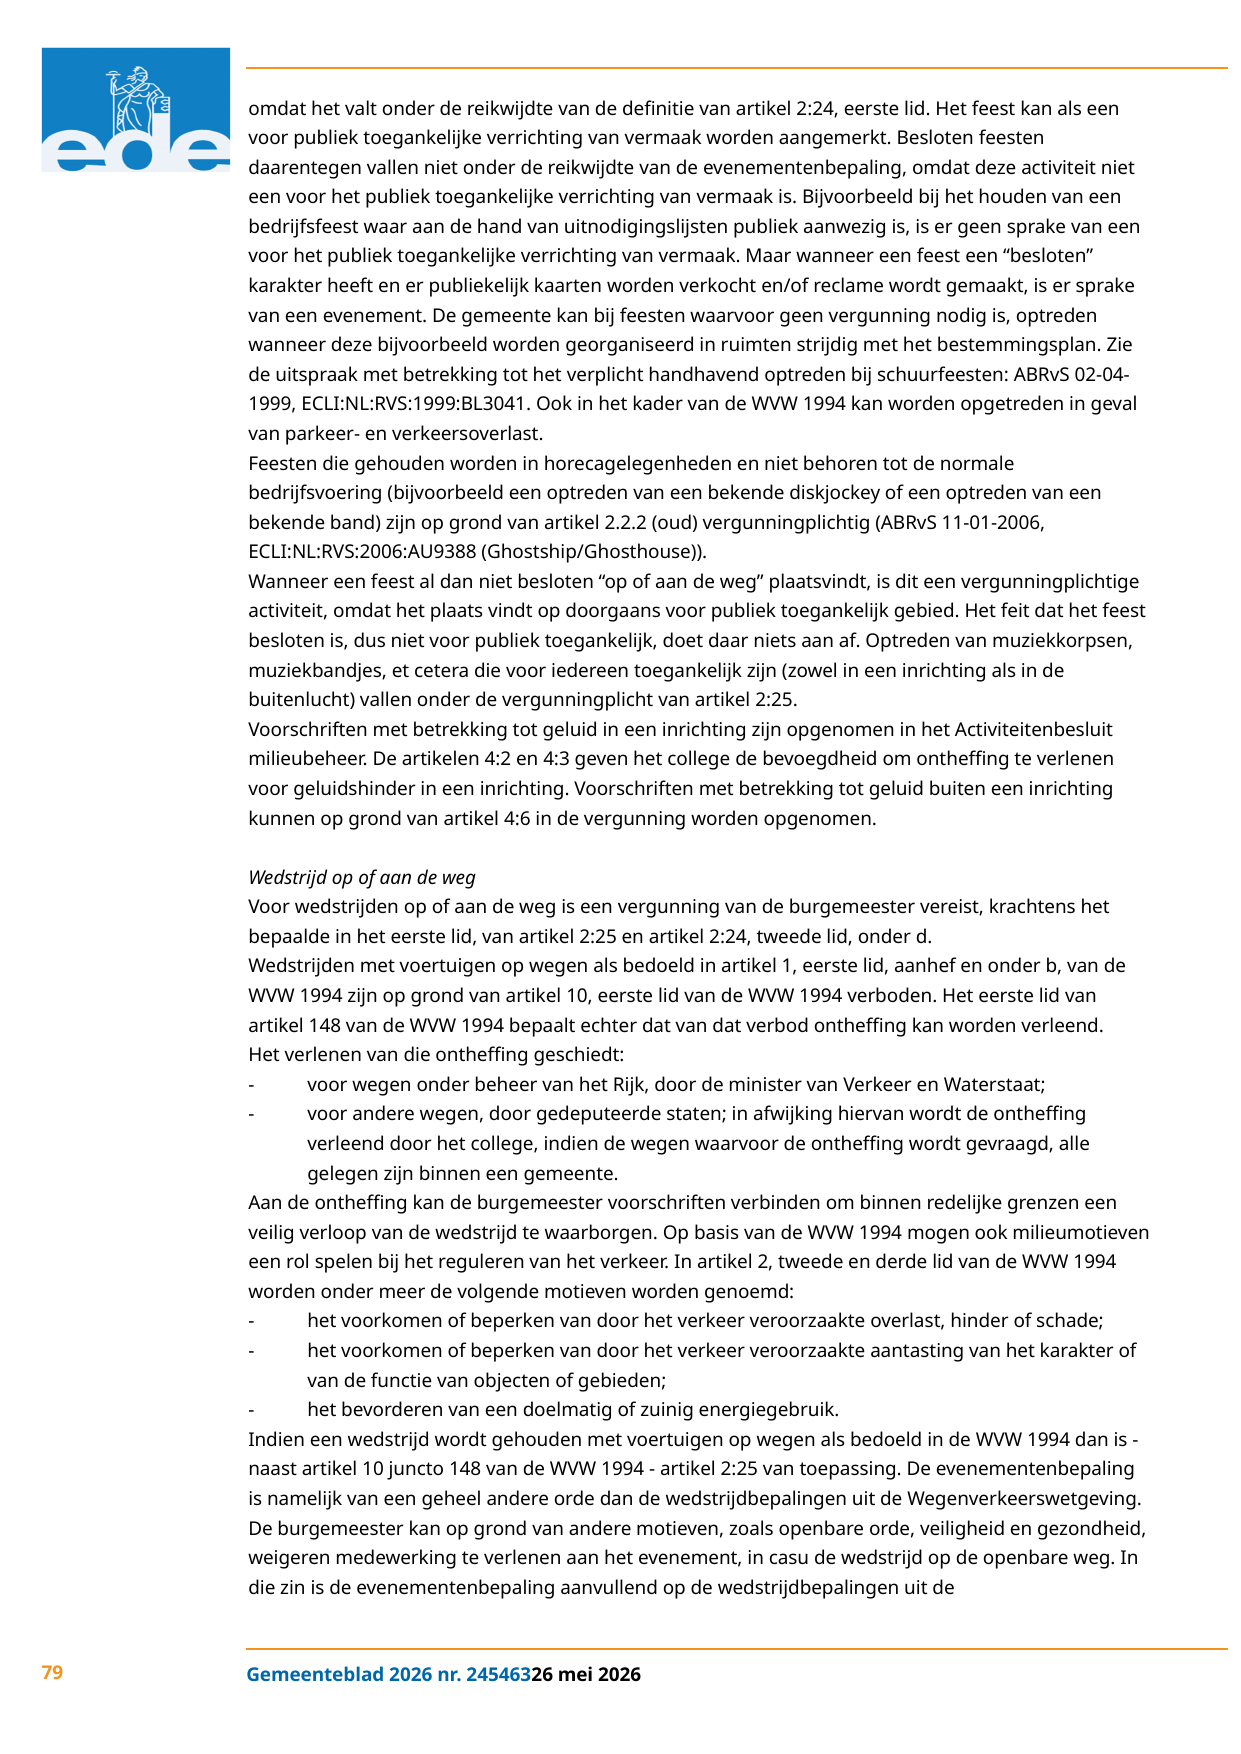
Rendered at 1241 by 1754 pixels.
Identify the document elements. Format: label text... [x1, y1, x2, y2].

text Feesten die gehouden worden in horecagelegenheden en niet behoren tot de normale bedrijfsvoering (bijvoorbeeld een optreden van een bekende diskjockey of een optreden van een bekende band) zijn op grond van artikel 2.2.2 (oud) vergunningplichtig (ABRvS 11-01-2006, ECLI:NL:RVS:2006:AU9388 (Ghostship/Ghosthouse)). [248, 450, 1152, 564]
list het voorkomen of beperken van door het verkeer veroorzaakte overlast, hinder of schade; [248, 1308, 1152, 1333]
text Indien een wedstrijd wordt gehouden met voertuigen op wegen als bedoeld in de WVW 1994 dan is - naast artikel 10 juncto 148 van de WVW 1994 - artikel 2:25 van toepassing. De evenementenbepaling is namelijk van een geheel andere orde dan de wedstrijdbepalingen uit de Wegenverkeerswetgeving. De burgemeester kan op grond van andere motieven, zoals openbare orde, veiligheid en gezondheid, weigeren medewerking te verlenen aan het evenement, in casu de wedstrijd op de openbare weg. In die zin is de evenementenbepaling aanvullend op de wedstrijdbepalingen uit de [248, 1426, 1152, 1600]
list het voorkomen of beperken van door het verkeer veroorzaakte aantasting van het karakter of van de functie van objecten of gebieden; [248, 1337, 1152, 1393]
text Het verlenen van die ontheffing geschiedt: [248, 1041, 1152, 1067]
text Voorschriften met betrekking tot geluid in een inrichting zijn opgenomen in het Activiteitenbesluit milieubeheer. De artikelen 4:2 en 4:3 geven het college de bevoegdheid om ontheffing te verlenen voor geluidshinder in een inrichting. Voorschriften met betrekking tot geluid buiten een inrichting kunnen op grond van artikel 4:6 in de vergunning worden opgenomen. [248, 716, 1152, 831]
text Wedstrijden met voertuigen op wegen als bedoeld in artikel 1, eerste lid, aanhef en onder b, van de WVW 1994 zijn op grond van artikel 10, eerste lid van de WVW 1994 verboden. Het eerste lid van artikel 148 van de WVW 1994 bepaalt echter dat van dat verbod ontheffing kan worden verleend. [248, 953, 1152, 1038]
list het bevorderen van een doelmatig of zuinig energiegebruik. [248, 1396, 1152, 1422]
text Aan de ontheffing kan de burgemeester voorschriften verbinden om binnen redelijke grenzen een veilig verloop van de wedstrijd te waarborgen. Op basis van de WVW 1994 mogen ook milieumotieven een rol spelen bij het reguleren van het verkeer. In artikel 2, tweede en derde lid van de WVW 1994 worden onder meer de volgende motieven worden genoemd: [248, 1189, 1152, 1304]
picture [41, 47, 231, 172]
text Wanneer een feest al dan niet besloten “op of aan de weg” plaatsvindt, is dit een vergunningplichtige activiteit, omdat het plaats vindt op doorgaans voor publiek toegankelijk gebied. Het feit dat het feest besloten is, dus niet voor publiek toegankelijk, doet daar niets aan af. Optreden van muziekkorpsen, muziekbandjes, et cetera die voor iedereen toegankelijk zijn (zowel in een inrichting als in de buitenlucht) vallen onder de vergunningplicht van artikel 2:25. [248, 568, 1152, 712]
text Voor wedstrijden op of aan de weg is een vergunning van de burgemeester vereist, krachtens het bepaalde in het eerste lid, van artikel 2:25 en artikel 2:24, tweede lid, onder d. [248, 893, 1152, 949]
text omdat het valt onder de reikwijdte van de definitie van artikel 2:24, eerste lid. Het feest kan als een voor publiek toegankelijke verrichting van vermaak worden aangemerkt. Besloten feesten daarentegen vallen niet onder de reikwijdte van de evenementenbepaling, omdat deze activiteit niet een voor het publiek toegankelijke verrichting van vermaak is. Bijvoorbeeld bij het houden van een bedrijfsfeest waar aan de hand van uitnodigingslijsten publiek aanwezig is, is er geen sprake van een voor het publiek toegankelijke verrichting van vermaak. Maar wanneer een feest een “besloten” karakter heeft en er publiekelijk kaarten worden verkocht en/of reclame wordt gemaakt, is er sprake van een evenement. De gemeente kan bij feesten waarvoor geen vergunning nodig is, optreden wanneer deze bijvoorbeeld worden georganiseerd in ruimten strijdig met het bestemmingsplan. Zie de uitspraak met betrekking tot het verplicht handhavend optreden bij schuurfeesten: ABRvS 02-04-1999, ECLI:NL:RVS:1999:BL3041. Ook in het kader van de WVW 1994 kan worden opgetreden in geval van parkeer- en verkeersoverlast. [248, 95, 1152, 446]
list voor wegen onder beheer van het Rijk, door de minister van Verkeer en Waterstaat; [248, 1071, 1152, 1097]
list voor andere wegen, door gedeputeerde staten; in afwijking hiervan wordt de ontheffing verleend door het college, indien de wegen waarvoor de ontheffing wordt gevraagd, alle gelegen zijn binnen een gemeente. [248, 1101, 1152, 1186]
text Wedstrijd op of aan de weg [248, 864, 1152, 890]
